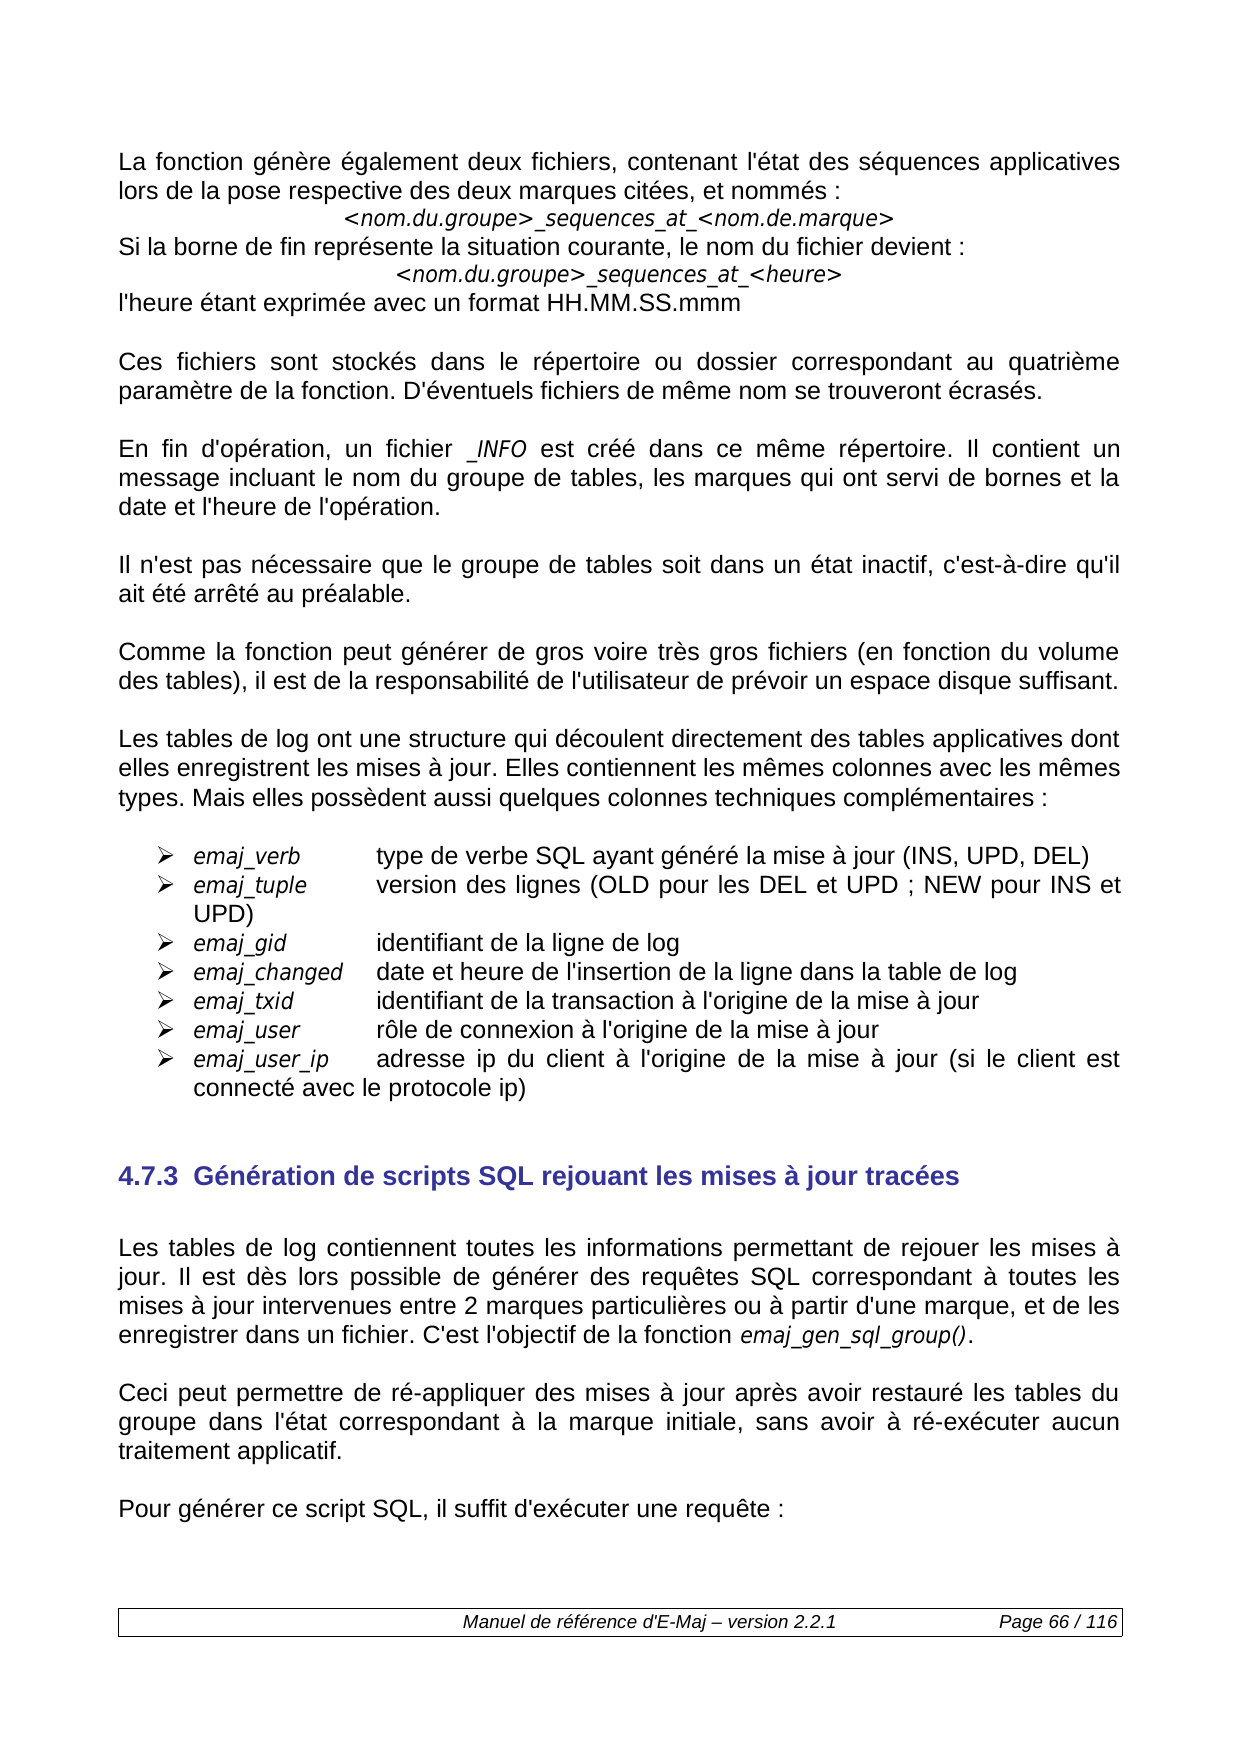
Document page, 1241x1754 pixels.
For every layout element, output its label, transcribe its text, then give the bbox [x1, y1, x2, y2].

text Les tables de log contiennent toutes les informations permettant de rejouer les mises à jour. Il est dès lors possible de générer des requêtes SQL correspondant à toutes les mises à jour intervenues entre 2 marques particulières ou à partir d'une marque, et de les enregistrer dans un fichier. C'est l'objectif de la fonction emaj_gen_sql_group(). [118, 1233, 1122, 1349]
list emaj_user rôle de connexion à l'origine de la mise à jour [156, 1015, 1122, 1044]
list emaj_user_ip adresse ip du client à l'origine de la mise à jour (si le client est connecté avec le protocole ip) [156, 1044, 1122, 1102]
list emaj_gid identifiant de la ligne de log [156, 928, 1122, 957]
text Comme la fonction peut générer de gros voire très gros fichiers (en fonction du volume des tables), il est de la responsabilité de l'utilisateur de prévoir un espace disque suffisant. [118, 637, 1122, 695]
list emaj_txid identifiant de la transaction à l'origine de la mise à jour [156, 986, 1122, 1015]
list emaj_changed date et heure de l'insertion de la ligne dans la table de log [156, 957, 1122, 986]
text Pour générer ce script SQL, il suffit d'exécuter une requête : [118, 1494, 1122, 1523]
text <nom.du.groupe>_sequences_at_<nom.de.marque> [118, 205, 1122, 232]
list emaj_tuple version des lignes (OLD pour les DEL et UPD ; NEW pour INS et UPD) [156, 869, 1122, 928]
text En fin d'opération, un fichier _INFO est créé dans ce même répertoire. Il contient un message incluant le nom du groupe de tables, les marques qui ont servi de bornes et la date et l'heure de l'opération. [118, 434, 1122, 521]
subtitle Génération de scripts SQL rejouant les mises à jour tracées [118, 1160, 1122, 1191]
text l'heure étant exprimée avec un format HH.MM.SS.mmm [118, 288, 1122, 317]
text Ces fichiers sont stockés dans le répertoire ou dossier correspondant au quatrième paramètre de la fonction. D'éventuels fichiers de même nom se trouveront écrasés. [118, 346, 1122, 404]
list emaj_verb type de verbe SQL ayant généré la mise à jour (INS, UPD, DEL) [156, 841, 1122, 869]
text Ceci peut permettre de ré-appliquer des mises à jour après avoir restauré les tables du groupe dans l'état correspondant à la marque initiale, sans avoir à ré-exécuter aucun traitement applicatif. [118, 1378, 1122, 1465]
text Si la borne de fin représente la situation courante, le nom du fichier devient : [118, 232, 1122, 261]
text Il n'est pas nécessaire que le groupe de tables soit dans un état inactif, c'est-à-dire qu'il ait été arrêté au préalable. [118, 550, 1122, 608]
text La fonction génère également deux fichiers, contenant l'état des séquences applicatives lors de la pose respective des deux marques citées, et nommés : [118, 147, 1122, 205]
text Les tables de log ont une structure qui découlent directement des tables applicatives dont elles enregistrent les mises à jour. Elles contiennent les mêmes colonnes avec les mêmes types. Mais elles possèdent aussi quelques colonnes techniques complémentaires : [118, 724, 1122, 811]
text <nom.du.groupe>_sequences_at_<heure> [118, 261, 1122, 288]
